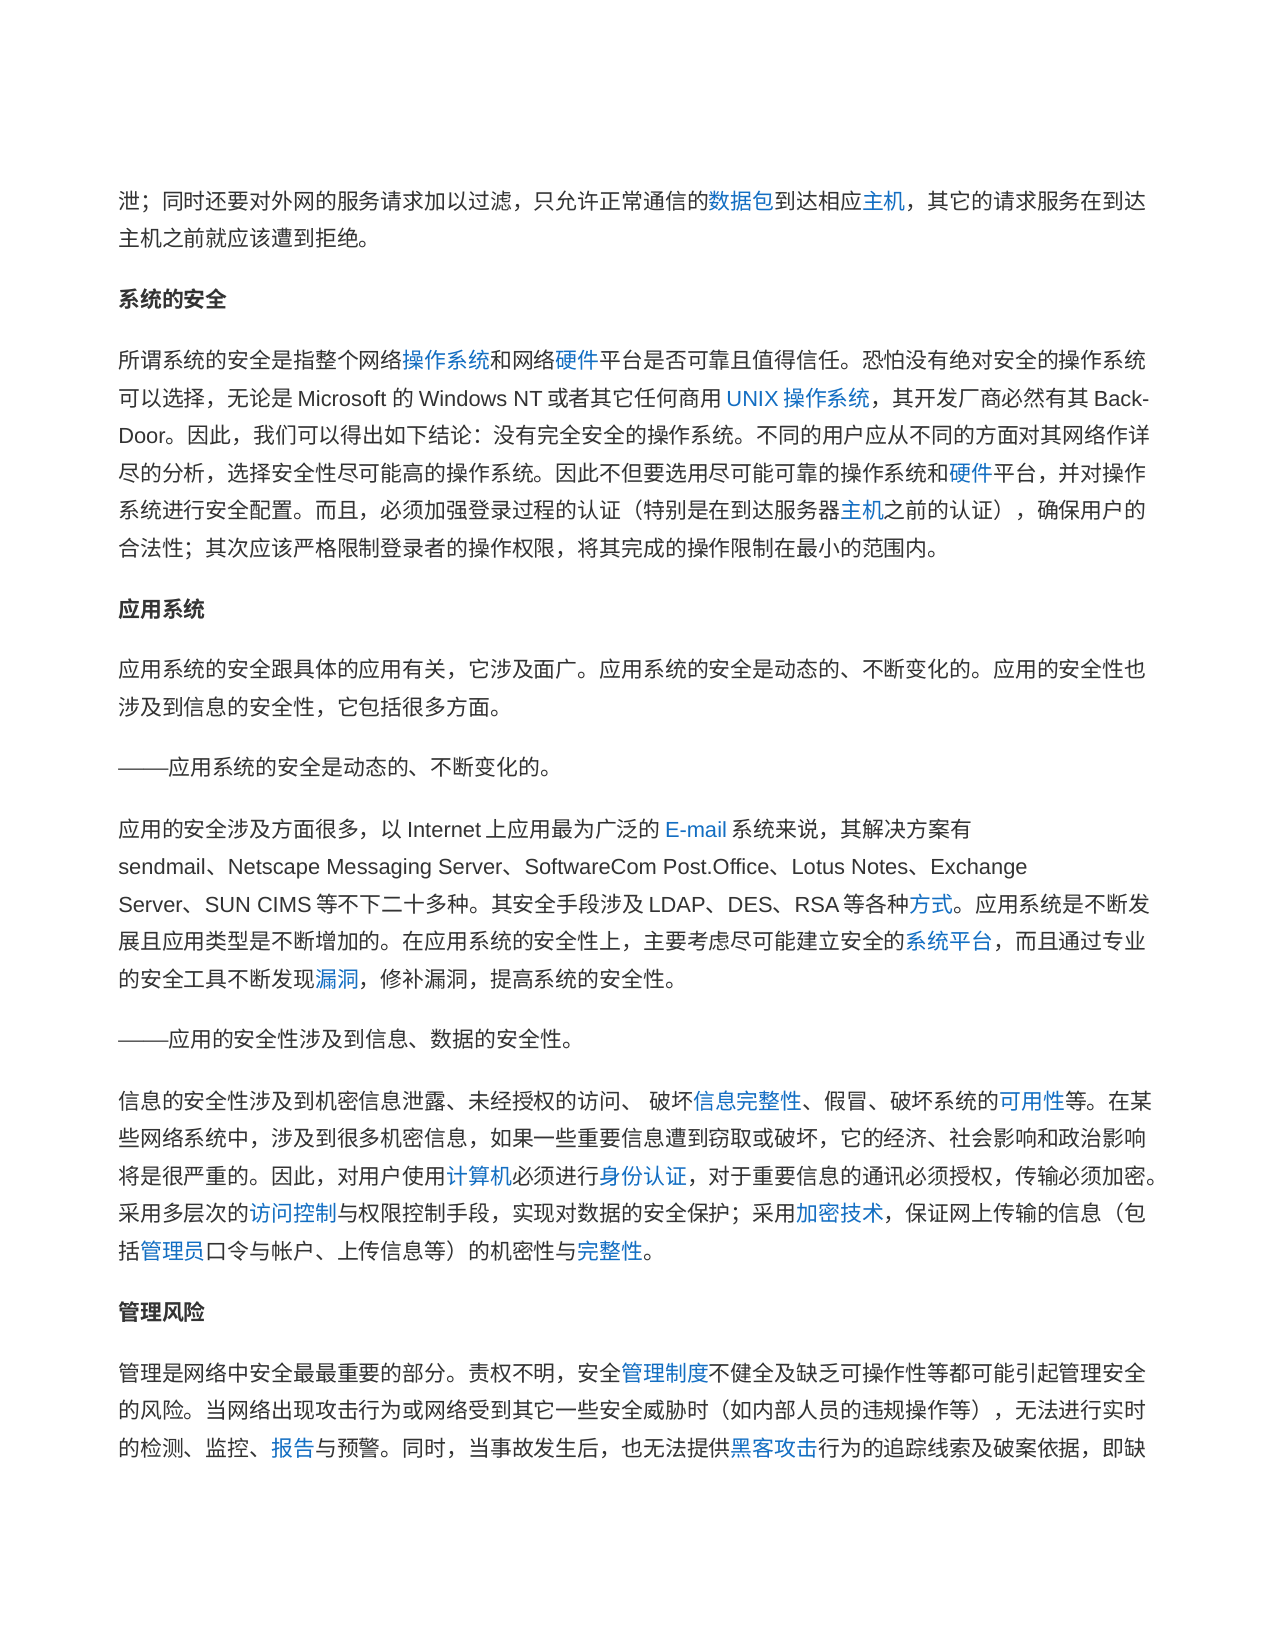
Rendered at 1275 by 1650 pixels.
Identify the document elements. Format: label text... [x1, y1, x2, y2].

list 管理风险 [118, 1287, 1157, 1325]
list 管理是网络中安全最最重要的部分。责权不明，安全管理制度不健全及缺乏可操作性等都可能引起管理安全的风险。当网络出现攻击行为或网络受到其它一些安全威胁时（如内部人员的违规操作等），无法进行实时的检测、监控、报告与预警。同时，当事故发生后，也无法提供黑客攻击行为的追踪线索及破案依据，即缺 [118, 1348, 1157, 1461]
list ——应用系统的安全是动态的、不断变化的。 [118, 743, 1157, 781]
list 应用的安全涉及方面很多，以Internet上应用最为广泛的E-mail系统来说，其解决方案有sendmail、Netscape Messaging Server、SoftwareCom Post.Office、Lotus Notes、Exchange Server、SUN CIMS等不下二十多种。其安全手段涉及LDAP、DES、RSA等各种方式。应用系统是不断发展且应用类型是不断增加的。在应用系统的安全性上，主要考虑尽可能建立安全的系统平台，而且通过专业的安全工具不断发现漏洞，修补漏洞，提高系统的安全性。 [118, 804, 1157, 992]
list 信息的安全性涉及到机密信息泄露、未经授权的访问、 破坏信息完整性、假冒、破坏系统的可用性等。在某些网络系统中，涉及到很多机密信息，如果一些重要信息遭到窃取或破坏，它的经济、社会影响和政治影响将是很严重的。因此，对用户使用计算机必须进行身份认证，对于重要信息的通讯必须授权，传输必须加密。采用多层次的访问控制与权限控制手段，实现对数据的安全保护；采用加密技术，保证网上传输的信息（包括管理员口令与帐户、上传信息等）的机密性与完整性。 [118, 1076, 1157, 1264]
list ——应用的安全性涉及到信息、数据的安全性。 [118, 1015, 1157, 1053]
list 所谓系统的安全是指整个网络操作系统和网络硬件平台是否可靠且值得信任。恐怕没有绝对安全的操作系统可以选择，无论是Microsoft 的Windows NT或者其它任何商用UNIX操作系统，其开发厂商必然有其Back-Door。因此，我们可以得出如下结论：没有完全安全的操作系统。不同的用户应从不同的方面对其网络作详尽的分析，选择安全性尽可能高的操作系统。因此不但要选用尽可能可靠的操作系统和硬件平台，并对操作系统进行安全配置。而且，必须加强登录过程的认证（特别是在到达服务器主机之前的认证），确保用户的合法性；其次应该严格限制登录者的操作权限，将其完成的操作限制在最小的范围内。 [118, 336, 1157, 561]
list 应用系统的安全跟具体的应用有关，它涉及面广。应用系统的安全是动态的、不断变化的。应用的安全性也涉及到信息的安全性，它包括很多方面。 [118, 645, 1157, 720]
list 应用系统 [118, 584, 1157, 622]
list 泄；同时还要对外网的服务请求加以过滤，只允许正常通信的数据包到达相应主机，其它的请求服务在到达主机之前就应该遭到拒绝。 [118, 176, 1157, 251]
list 系统的安全 [118, 275, 1157, 312]
